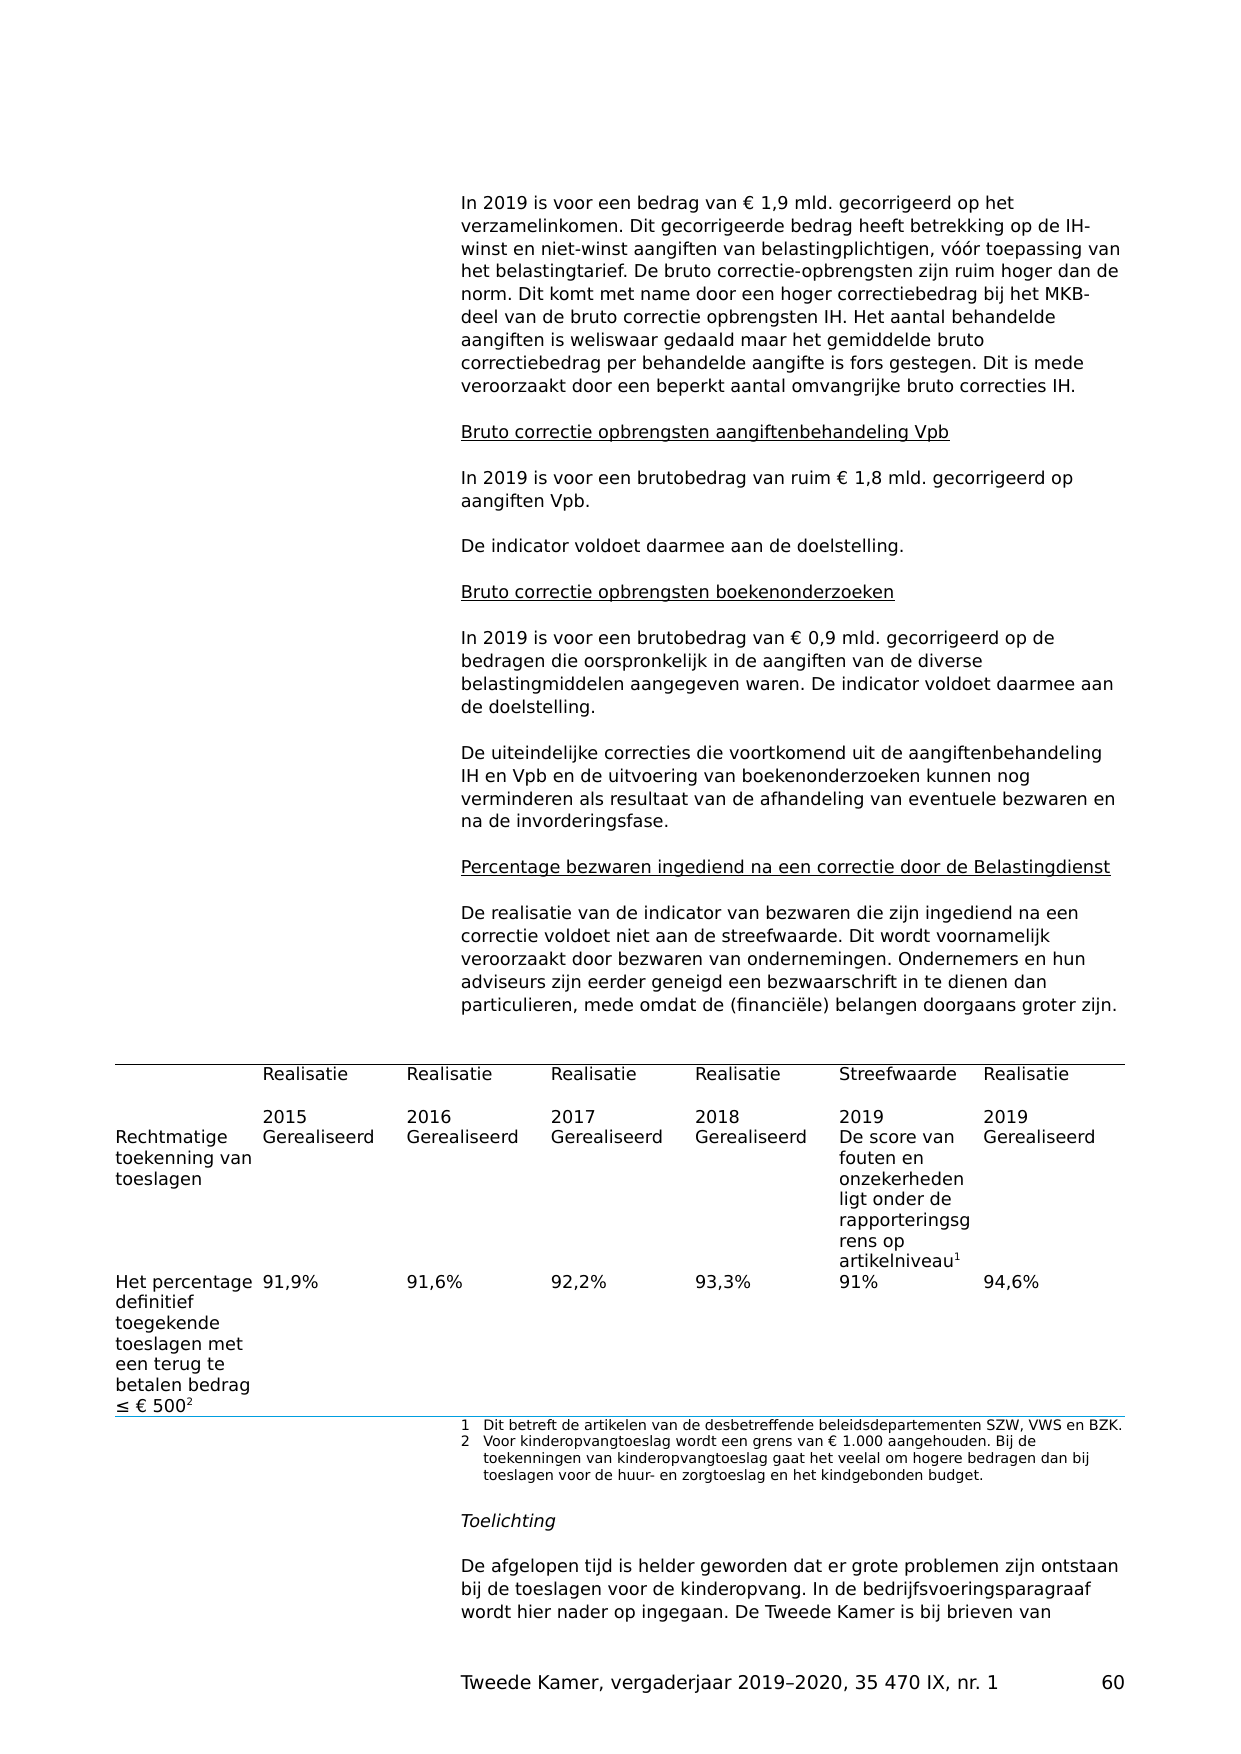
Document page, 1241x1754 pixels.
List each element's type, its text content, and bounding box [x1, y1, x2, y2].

text De indicator voldoet daarmee aan de doelstelling. [461, 534, 1125, 557]
table_cell Gerealiseerd [692, 1128, 836, 1272]
table_cell [115, 1065, 259, 1127]
list Voor kinderopvangtoeslag wordt een grens van € 1.000 aangehouden. Bij de toekenningen van kinderopvangtoeslag gaat het veelal om hogere bedragen dan bij toeslagen voor de huur- en zorgtoeslag en het kindgebonden budget. [461, 1433, 1125, 1484]
text In 2019 is voor een brutobedrag van ruim € 1,8 mld. gecorrigeerd op aangiften Vpb. [461, 466, 1125, 512]
table_cell 94,6% [980, 1272, 1125, 1416]
text Toelichting [461, 1509, 1125, 1532]
table_cell Realisatie 2016 [404, 1065, 548, 1127]
text De afgelopen tijd is helder geworden dat er grote problemen zijn ontstaan bij de toeslagen voor de kinderopvang. In de bedrijfsvoeringsparagraaf wordt hier nader op ingegaan. De Tweede Kamer is bij brieven van [461, 1554, 1125, 1623]
table_cell Gerealiseerd [548, 1128, 692, 1272]
table_cell 92,2% [548, 1272, 692, 1416]
table_cell 91% [836, 1272, 980, 1416]
table_cell Realisatie 2018 [692, 1065, 836, 1127]
table_cell Realisatie 2015 [259, 1065, 403, 1127]
text Percentage bezwaren ingediend na een correctie door de Belastingdienst [461, 855, 1125, 878]
text De uiteindelijke correcties die voortkomend uit de aangiftenbehandeling IH en Vpb en de uitvoering van boekenonderzoeken kunnen nog verminderen als resultaat van de afhandeling van eventuele bezwaren en na de invorderingsfase. [461, 741, 1125, 832]
table_cell Gerealiseerd [980, 1128, 1125, 1272]
table_cell De score van fouten en onzekerheden ligt onder de rapporteringsgrens op artikelniveau1 [836, 1128, 980, 1272]
text In 2019 is voor een bedrag van € 1,9 mld. gecorrigeerd op het verzamelinkomen. Dit gecorrigeerde bedrag heeft betrekking op de IH-winst en niet-winst aangiften van belastingplichtigen, vóór toepassing van het belastingtarief. De bruto correctie-opbrengsten zijn ruim hoger dan de norm. Dit komt met name door een hoger correctiebedrag bij het MKB-deel van de bruto correctie opbrengsten IH. Het aantal behandelde aangiften is weliswaar gedaald maar het gemiddelde bruto correctiebedrag per behandelde aangifte is fors gestegen. Dit is mede veroorzaakt door een beperkt aantal omvangrijke bruto correcties IH. [461, 191, 1125, 397]
table_cell Gerealiseerd [404, 1128, 548, 1272]
table_cell Rechtmatige toekenning van toeslagen [115, 1128, 259, 1272]
table_cell Realisatie 2019 [980, 1065, 1125, 1127]
table_cell Het percentage definitief toegekende toeslagen met een terug te betalen bedrag ≤ € 5002 [115, 1272, 259, 1416]
table_cell 91,9% [259, 1272, 403, 1416]
table_cell 93,3% [692, 1272, 836, 1416]
text De realisatie van de indicator van bezwaren die zijn ingediend na een correctie voldoet niet aan de streefwaarde. Dit wordt voornamelijk veroorzaakt door bezwaren van ondernemingen. Ondernemers en hun adviseurs zijn eerder geneigd een bezwaarschrift in te dienen dan particulieren, mede omdat de (financiële) belangen doorgaans groter zijn. [461, 901, 1125, 1016]
table_cell Streefwaarde 2019 [836, 1065, 980, 1127]
text Bruto correctie opbrengsten aangiftenbehandeling Vpb [461, 420, 1125, 443]
table_header Tabel 11 Realisatie prestatie-indicatoren Toezicht Toeslagen (meetbare gegevens) [115, 1039, 1125, 1064]
table_cell 91,6% [404, 1272, 548, 1416]
text In 2019 is voor een brutobedrag van € 0,9 mld. gecorrigeerd op de bedragen die oorspronkelijk in de aangiften van de diverse belastingmiddelen aangegeven waren. De indicator voldoet daarmee aan de doelstelling. [461, 626, 1125, 718]
text Bruto correctie opbrengsten boekenonderzoeken [461, 580, 1125, 603]
list Dit betreft de artikelen van de desbetreffende beleidsdepartementen SZW, VWS en BZK. [461, 1417, 1125, 1433]
table_cell Gerealiseerd [259, 1128, 403, 1272]
table_cell Realisatie 2017 [548, 1065, 692, 1127]
